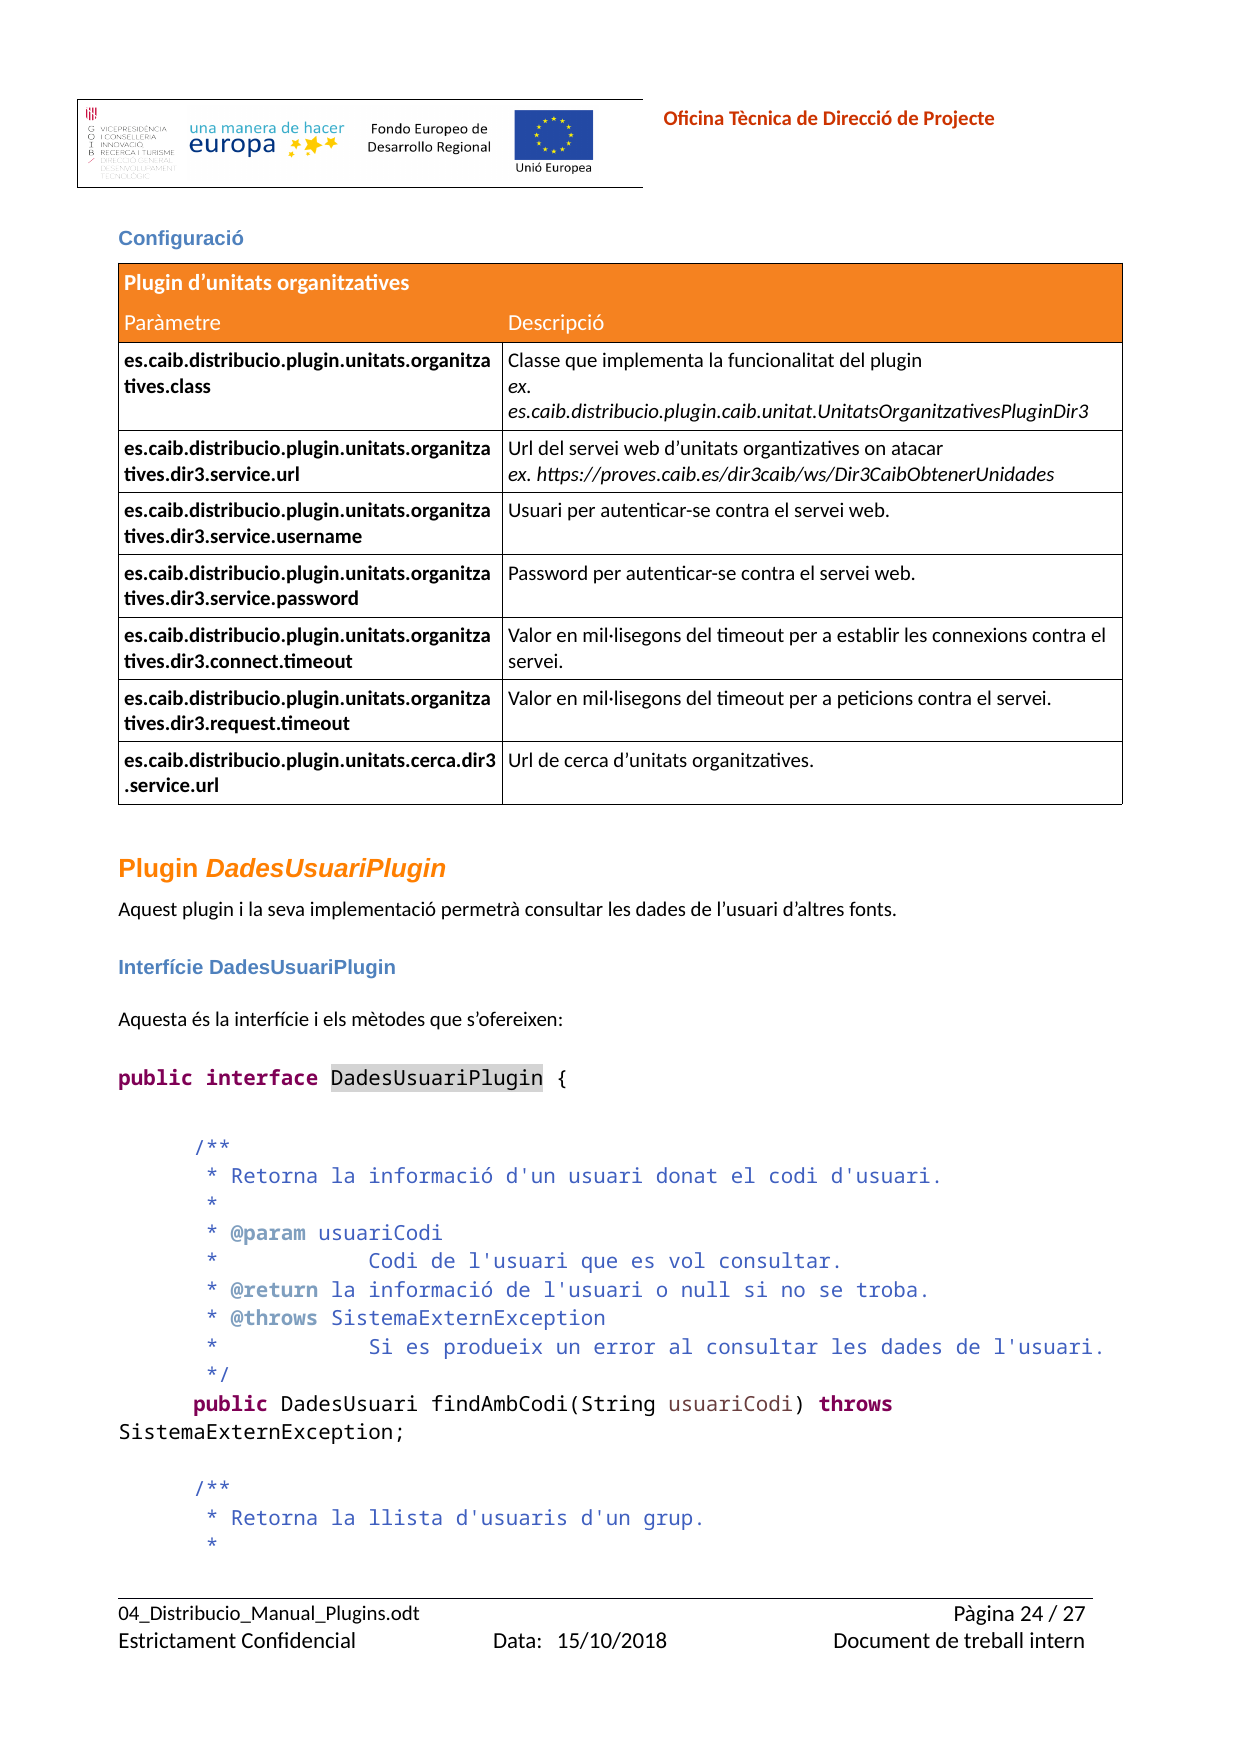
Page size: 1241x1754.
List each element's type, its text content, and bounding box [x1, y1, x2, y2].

text * Codi de l'usuari que es vol consultar. [118, 1247, 1122, 1275]
text * Retorna la informació d'un usuari donat el codi d'usuari. [118, 1161, 1122, 1190]
table_cell Descripció [502, 302, 1122, 342]
table_cell es.caib.distribucio.plugin.unitats.organitzatives.dir3.connect.timeout [119, 618, 502, 679]
table_cell es.caib.distribucio.plugin.unitats.organitzatives.dir3.service.username [119, 493, 502, 554]
text /** [118, 1133, 1122, 1161]
table_cell es.caib.distribucio.plugin.unitats.organitzatives.dir3.service.url [119, 431, 502, 492]
table_cell Url de cerca d’unitats organitzatives. [503, 742, 1122, 804]
text * @throws SistemaExternException [118, 1303, 1122, 1332]
table_cell Password per autenticar-se contra el servei web. [503, 555, 1122, 617]
table_cell Valor en mil·lisegons del timeout per a peticions contra el servei. [503, 680, 1122, 741]
table_cell Usuari per autenticar-se contra el servei web. [503, 493, 1122, 554]
table_cell es.caib.distribucio.plugin.unitats.organitzatives.dir3.request.timeout [119, 680, 502, 741]
text Aquest plugin i la seva implementació permetrà consultar les dades de l’usuari d’altres fonts. [118, 896, 1122, 921]
picture [187, 105, 599, 181]
subtitle Aquesta és la interfície i els mètodes que s’ofereixen: [118, 1006, 1122, 1031]
text * @return la informació de l'usuari o null si no se troba. [118, 1275, 1122, 1303]
table_cell Paràmetre [119, 302, 502, 342]
table_cell Valor en mil·lisegons del timeout per a establir les connexions contra el servei. [503, 618, 1122, 679]
table_cell es.caib.distribucio.plugin.unitats.cerca.dir3.service.url [119, 742, 502, 804]
picture [82, 105, 181, 181]
subtitle Plugin DadesUsuariPlugin [118, 853, 1122, 883]
text * Retorna la llista d'usuaris d'un grup. [118, 1503, 1122, 1531]
subtitle Configuració [118, 227, 1122, 250]
text * [118, 1190, 1122, 1218]
text public DadesUsuari findAmbCodi(String usuariCodi) throws SistemaExternException; [118, 1389, 1122, 1446]
table_cell Classe que implementa la funcionalitat del plugin ex. es.caib.distribucio.plugin.caib.unitat.UnitatsOrganitzativesPluginDir3 [503, 343, 1122, 429]
table_cell Url del servei web d’unitats organtizatives on atacar ex. https://proves.caib.es/dir3caib/ws/Dir3CaibObtenerUnidades [503, 431, 1122, 492]
subtitle public interface DadesUsuariPlugin { [118, 1063, 1122, 1092]
table_cell es.caib.distribucio.plugin.unitats.organitzatives.class [119, 343, 502, 429]
text * @param usuariCodi [118, 1218, 1122, 1247]
text * Si es produeix un error al consultar les dades de l'usuari. [118, 1332, 1122, 1360]
subtitle Interfície DadesUsuariPlugin [118, 956, 1122, 979]
text /** [118, 1474, 1122, 1503]
table_cell es.caib.distribucio.plugin.unitats.organitzatives.dir3.service.password [119, 555, 502, 617]
text */ [118, 1360, 1122, 1389]
table_header Plugin d’unitats organitzatives [119, 264, 1122, 302]
text * [118, 1531, 1122, 1559]
